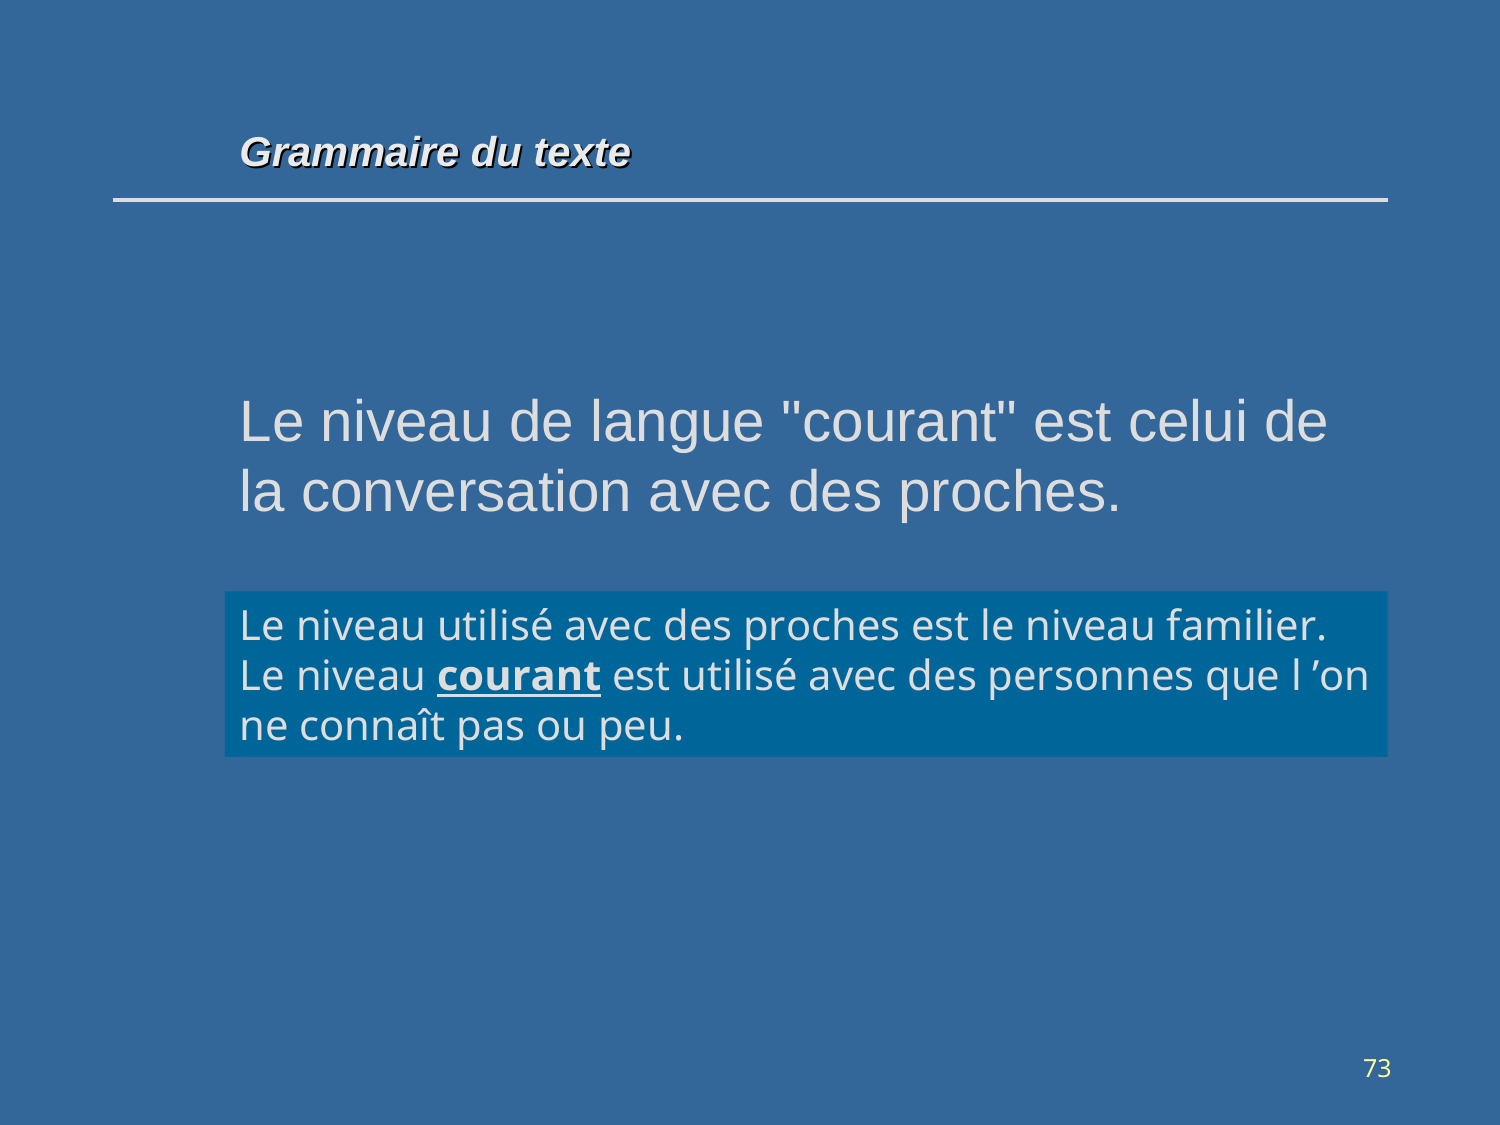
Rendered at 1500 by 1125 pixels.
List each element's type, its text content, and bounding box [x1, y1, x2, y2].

text_box Grammaire du texte [224, 116, 647, 183]
text_box Le niveau utilisé avec des proches est le niveau familier. Le niveau courant est utilisé avec des personnes que l ’on ne connaît pas ou peu. [224, 591, 1388, 757]
text_box Le niveau de langue "courant" est celui de la conversation avec des proches. Vrai / Faux ? [225, 374, 1363, 591]
